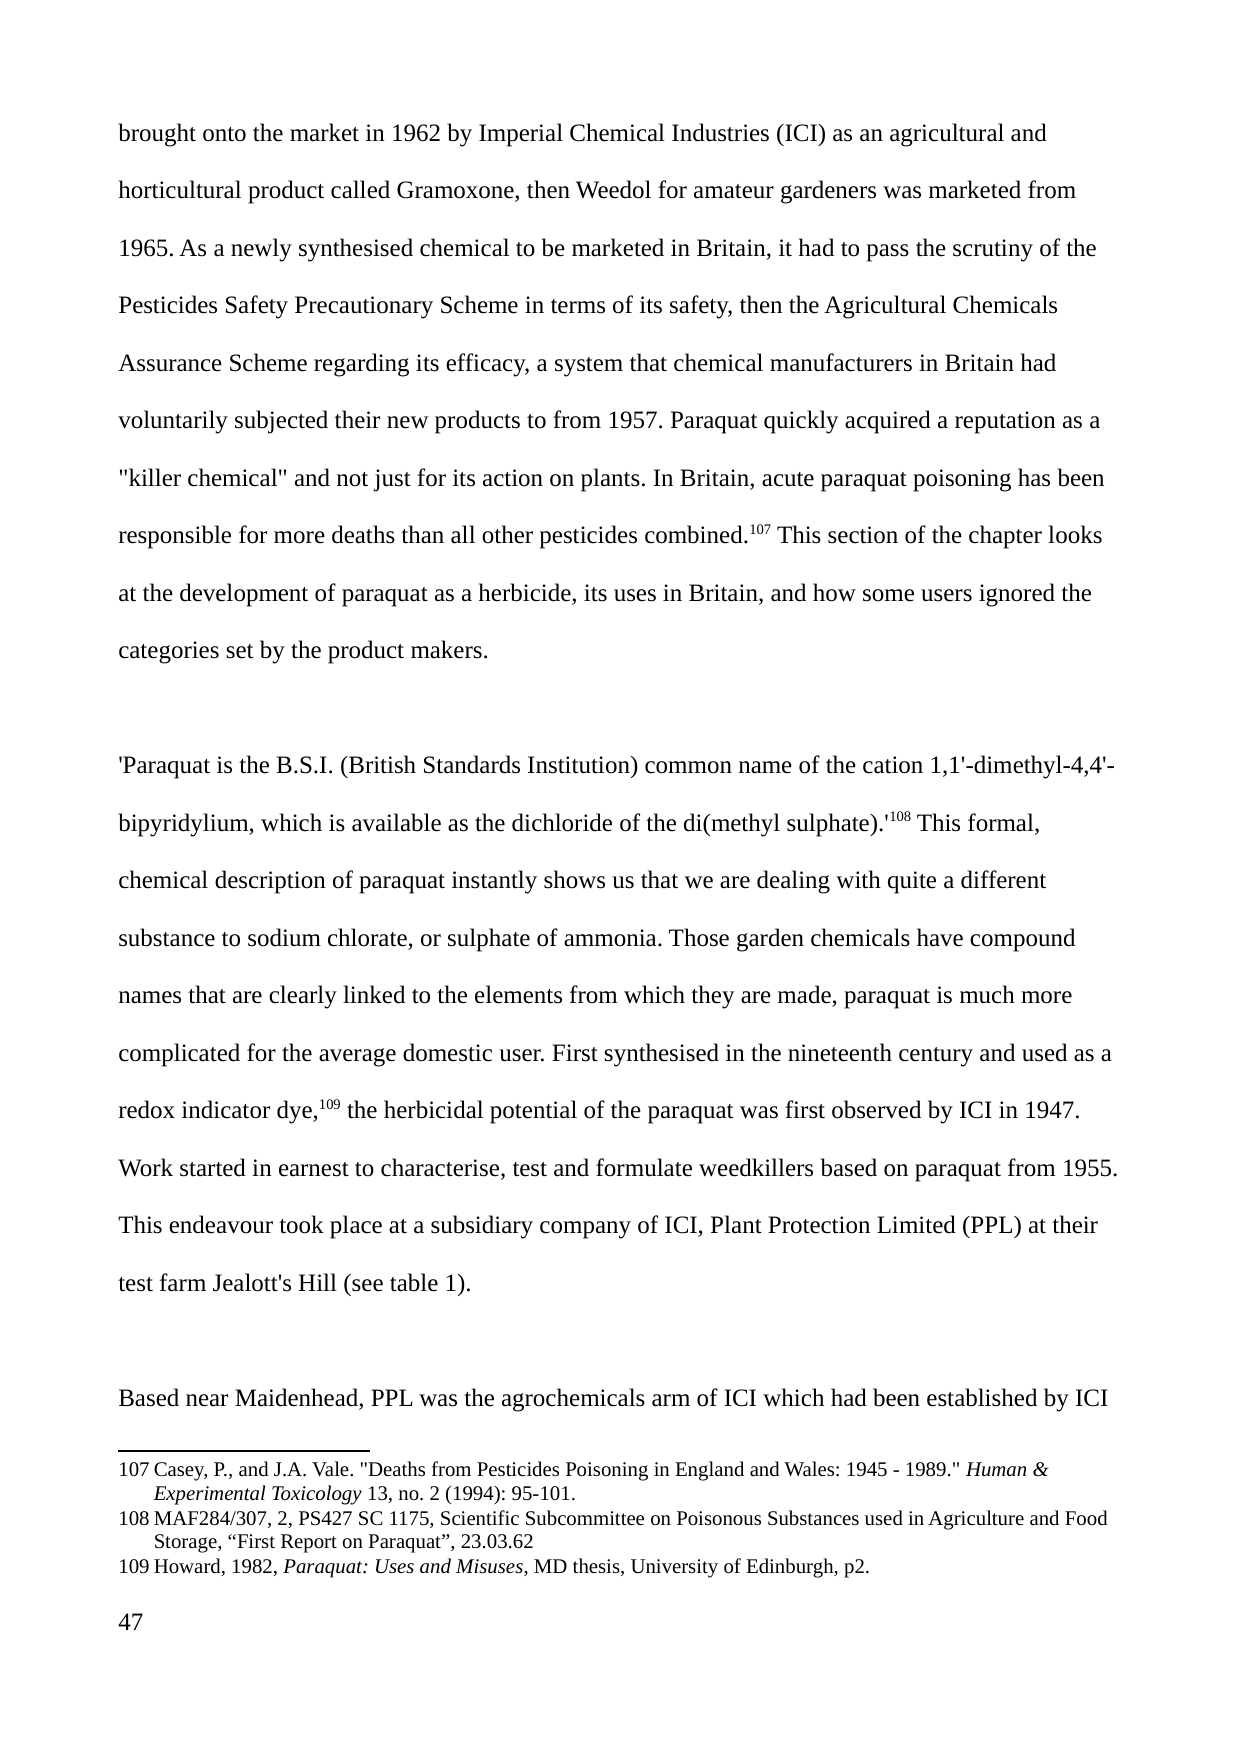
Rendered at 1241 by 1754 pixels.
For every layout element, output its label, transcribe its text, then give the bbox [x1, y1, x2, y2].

text Howard, 1982, Paraquat: Uses and Misuses, MD thesis, University of Edinburgh, p2. [118, 1553, 1122, 1578]
text brought onto the market in 1962 by Imperial Chemical Industries (ICI) as an agricultural and horticultural product called Gramoxone, then Weedol for amateur gardeners was marketed from 1965. As a newly synthesised chemical to be marketed in Britain, it had to pass the scrutiny of the Pesticides Safety Precautionary Scheme in terms of its safety, then the Agricultural Chemicals Assurance Scheme regarding its efficacy, a system that chemical manufacturers in Britain had voluntarily subjected their new products to from 1957. Paraquat quickly acquired a reputation as a "killer chemical" and not just for its action on plants. In Britain, acute paraquat poisoning has been responsible for more deaths than all other pesticides combined. This section of the chapter looks at the development of paraquat as a herbicide, its uses in Britain, and how some users ignored the categories set by the product makers. [118, 118, 1122, 664]
text Based near Maidenhead, PPL was the agrochemicals arm of ICI which had been established by ICI [118, 1383, 1122, 1412]
text Casey, P., and J.A. Vale. "Deaths from Pesticides Poisoning in England and Wales: 1945 - 1989." Human & Experimental Toxicology 13, no. 2 (1994): 95-101. [118, 1457, 1122, 1505]
text MAF284/307, 2, PS427 SC 1175, Scientific Subcommittee on Poisonous Substances used in Agriculture and Food Storage, “First Report on Paraquat”, 23.03.62 [118, 1505, 1122, 1553]
text 'Paraquat is the B.S.I. (British Standards Institution) common name of the cation 1,1'-dimethyl-4,4'-bipyridylium, which is available as the dichloride of the di(methyl sulphate).' This formal, chemical description of paraquat instantly shows us that we are dealing with quite a different substance to sodium chlorate, or sulphate of ammonia. Those garden chemicals have compound names that are clearly linked to the elements from which they are made, paraquat is much more complicated for the average domestic user. First synthesised in the nineteenth century and used as a redox indicator dye, the herbicidal potential of the paraquat was first observed by ICI in 1947. Work started in earnest to characterise, test and formulate weedkillers based on paraquat from 1955. This endeavour took place at a subsidiary company of ICI, Plant Protection Limited (PPL) at their test farm Jealott's Hill (see table 1). [118, 751, 1122, 1297]
